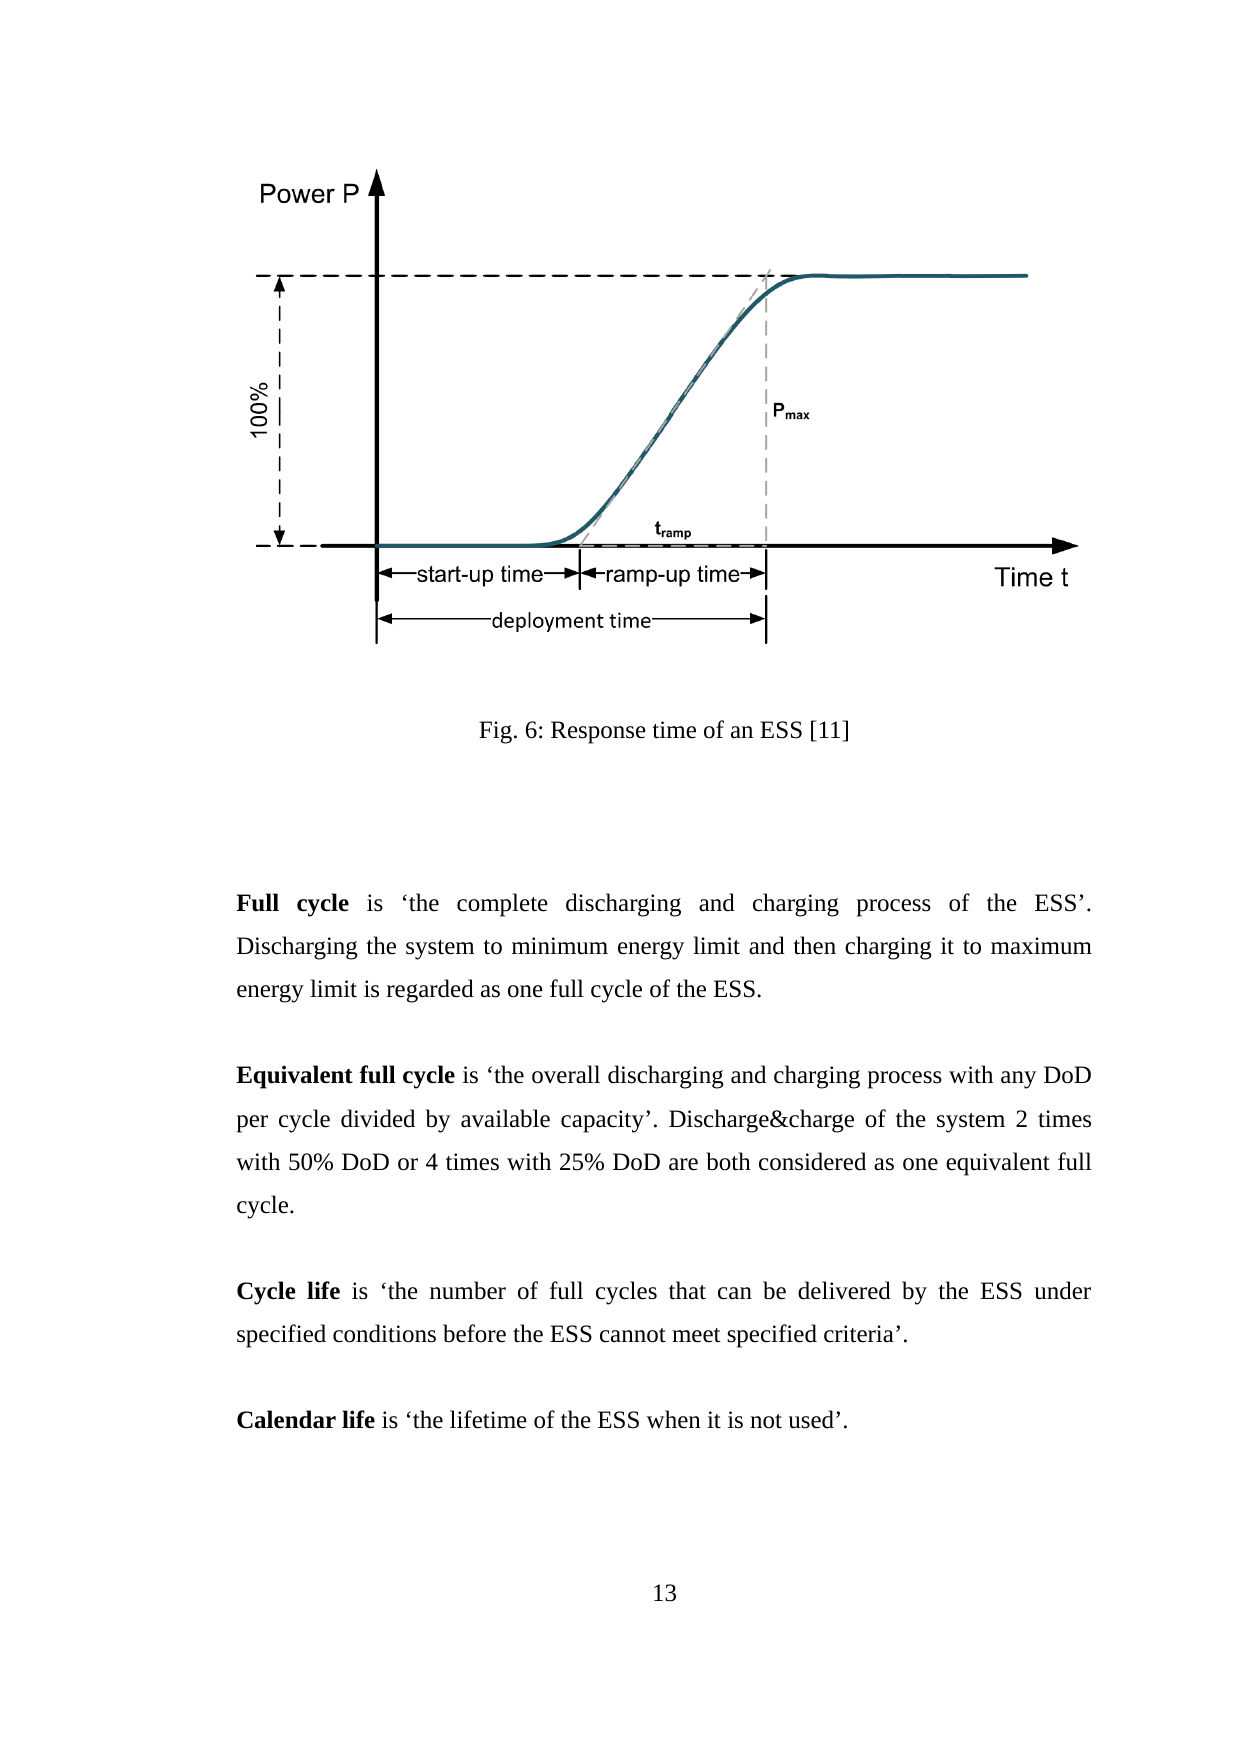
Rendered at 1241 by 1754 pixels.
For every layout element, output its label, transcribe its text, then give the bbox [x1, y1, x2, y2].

text Calendar life is ‘the lifetime of the ESS when it is not used’. [236, 1406, 1093, 1434]
text Equivalent full cycle is ‘the overall discharging and charging process with any DoD per cycle divided by available capacity’. Discharge&charge of the system 2 times with 50% DoD or 4 times with 25% DoD are both considered as one equivalent full cycle. [236, 1061, 1093, 1219]
text Fig. 6: Response time of an ESS [11]⁠ [236, 716, 1093, 744]
picture [236, 160, 1093, 662]
text Full cycle is ‘the complete discharging and charging process of the ESS’. Discharging the system to minimum energy limit and then charging it to maximum energy limit is regarded as one full cycle of the ESS. [236, 888, 1093, 1003]
text Cycle life is ‘the number of full cycles that can be delivered by the ESS under specified conditions before the ESS cannot meet specified criteria’. [236, 1276, 1093, 1348]
